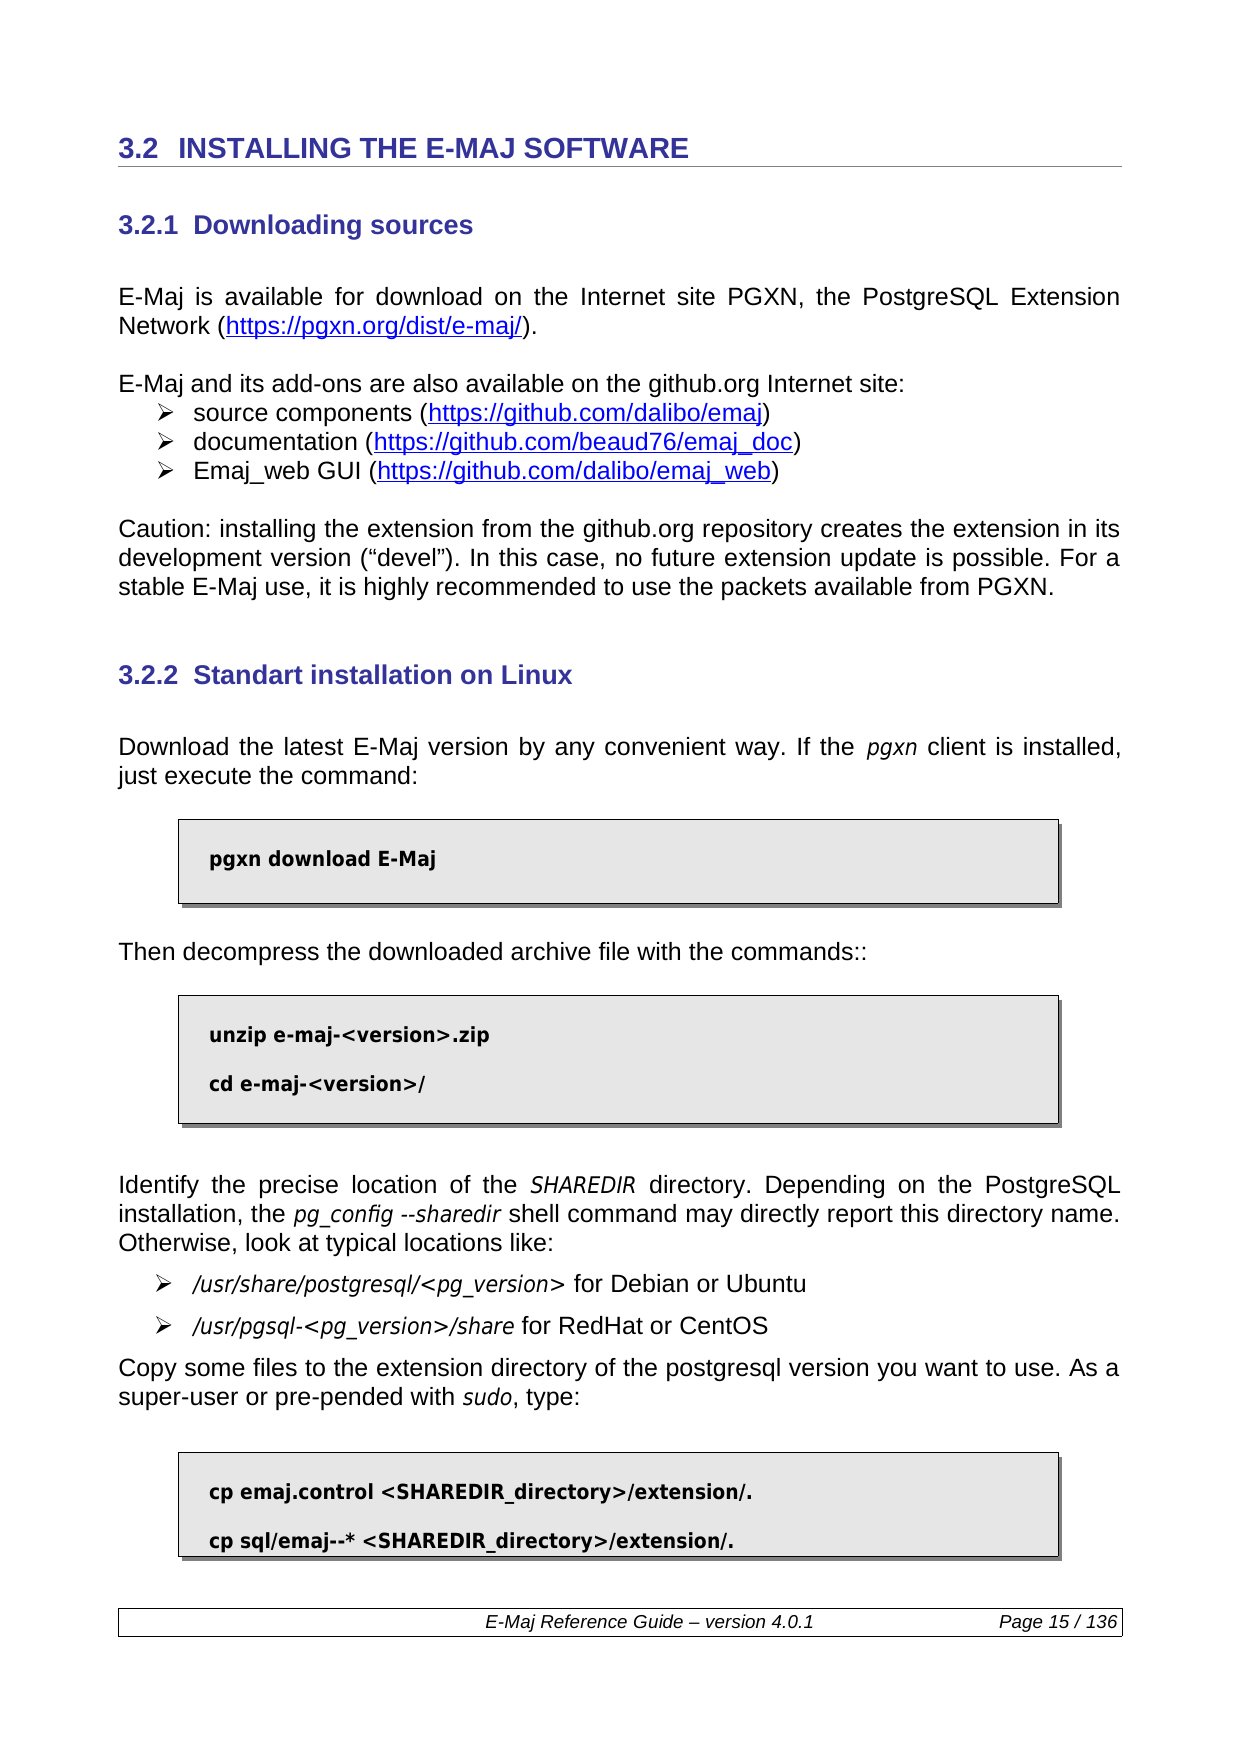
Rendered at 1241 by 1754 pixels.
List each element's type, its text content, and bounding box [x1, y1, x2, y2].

list Identify the precise location of the SHAREDIR directory. Depending on the PostgreSQL installation, the pg_config --sharedir shell command may directly report this directory name. Otherwise, look at typical locations like: [118, 1170, 1122, 1257]
text cp emaj.control <SHAREDIR_directory>/extension/. [179, 1477, 1058, 1501]
list /usr/pgsql-<pg_version>/share for RedHat or CentOS [118, 1311, 1122, 1340]
list Emaj_web GUI (https://github.com/dalibo/emaj_web) [156, 456, 1122, 485]
list /usr/share/postgresql/<pg_version> for Debian or Ubuntu [118, 1269, 1122, 1298]
text Copy some files to the extension directory of the postgresql version you want to use. As a super-user or pre-pended with sudo, type: [118, 1352, 1122, 1411]
text pgxn download E-Maj [179, 843, 1058, 868]
text Caution: installing the extension from the github.org repository creates the extension in its development version (“devel”). In this case, no future extension update is possible. For a stable E-Maj use, it is highly recommended to use the packets available from PGXN. [118, 514, 1122, 601]
text Download the latest E-Maj version by any convenient way. If the pgxn client is installed, just execute the command: [118, 732, 1122, 790]
text Then decompress the downloaded archive file with the commands:: [118, 937, 1122, 966]
list documentation (https://github.com/beaud76/emaj_doc) [156, 427, 1122, 456]
text E-Maj is available for download on the Internet site PGXN, the PostgreSQL Extension Network (https://pgxn.org/dist/e-maj/). [118, 281, 1122, 339]
text unzip e-maj-<version>.zip [179, 1019, 1058, 1044]
subtitle Installing the E-Maj software [118, 131, 1122, 166]
subtitle Standart installation on Linux [118, 659, 1122, 690]
text cp sql/emaj--* <SHAREDIR_directory>/extension/. [179, 1526, 1058, 1556]
text cd e-maj-<version>/ [179, 1068, 1058, 1093]
subtitle Downloading sources [118, 209, 1122, 240]
text E-Maj and its add-ons are also available on the github.org Internet site: [118, 369, 1122, 398]
list source components (https://github.com/dalibo/emaj) [156, 398, 1122, 427]
